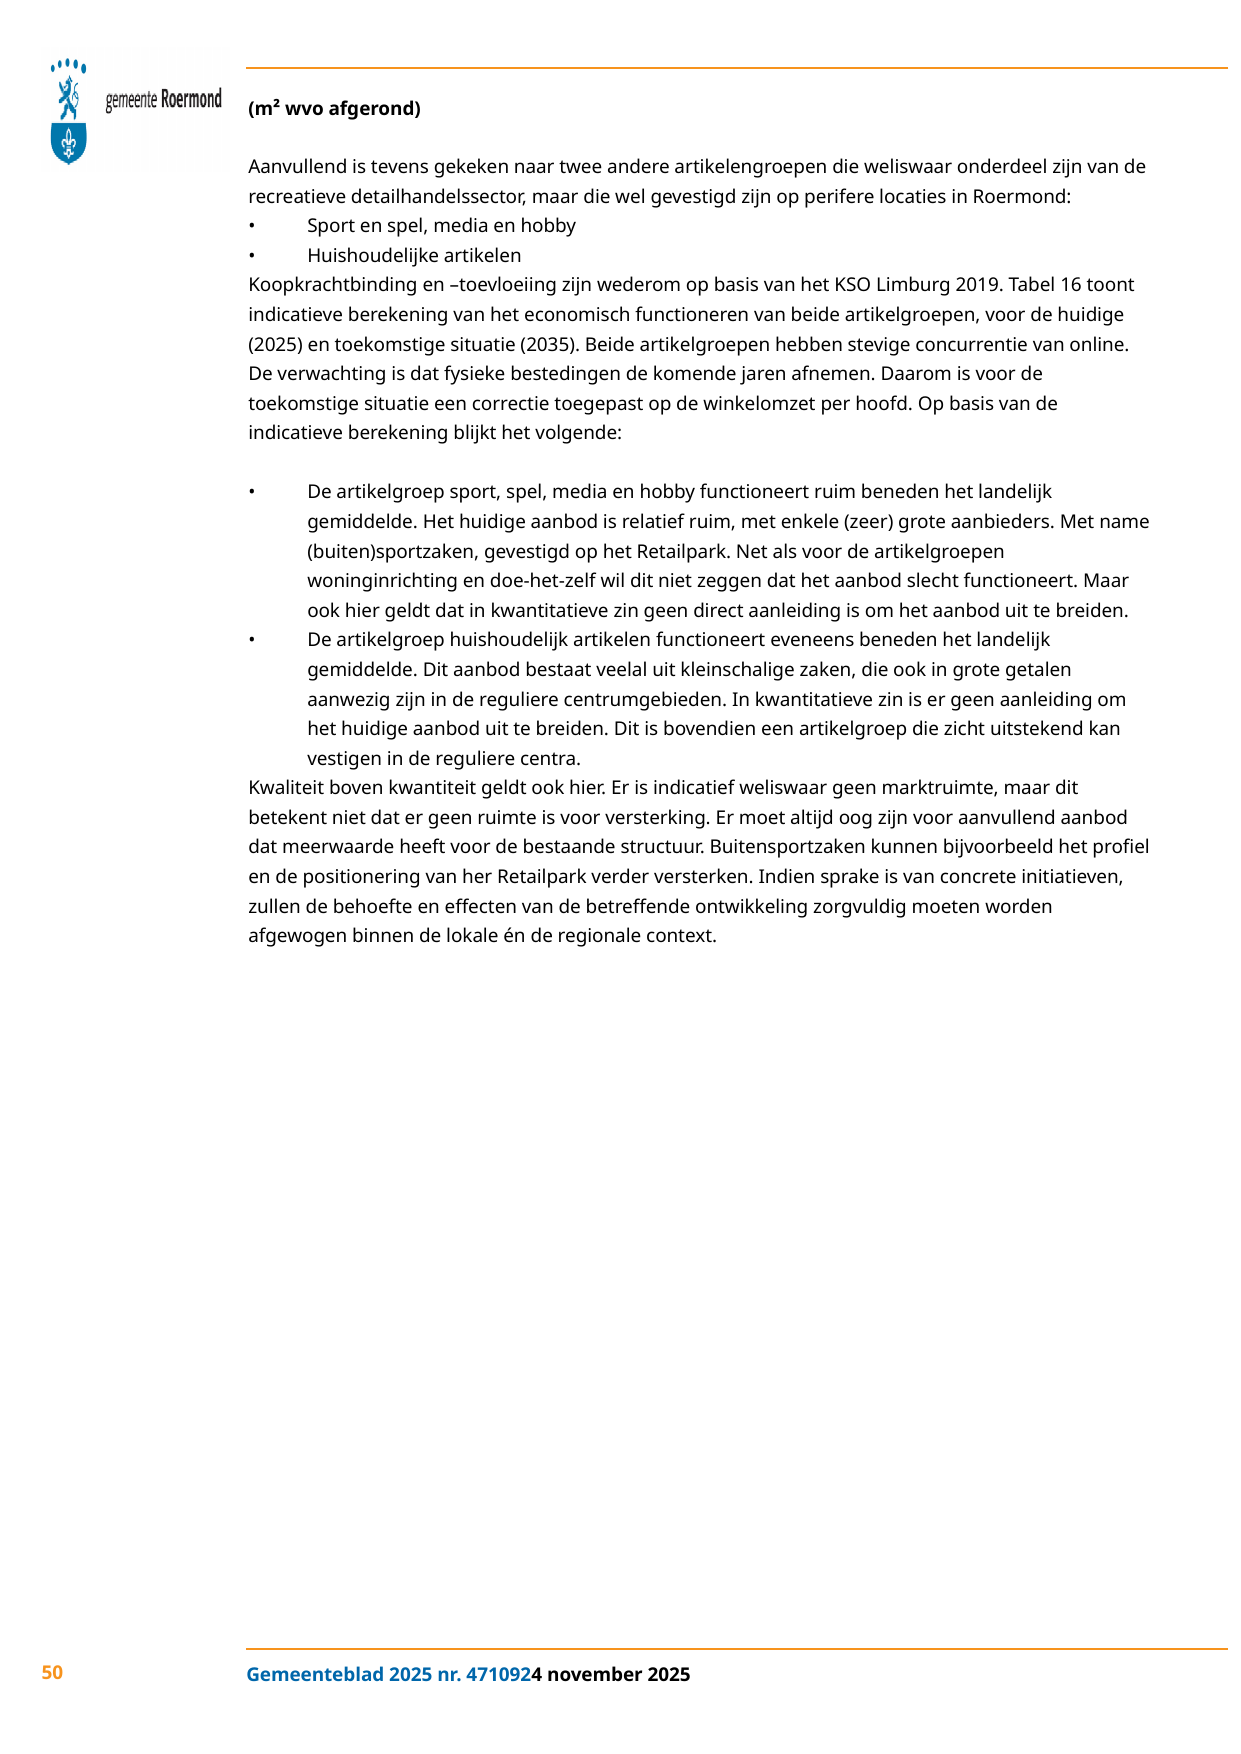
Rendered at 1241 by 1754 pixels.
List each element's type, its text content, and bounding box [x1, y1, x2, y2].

list De artikelgroep huishoudelijk artikelen functioneert eveneens beneden het landelijk gemiddelde. Dit aanbod bestaat veelal uit kleinschalige zaken, die ook in grote getalen aanwezig zijn in de reguliere centrumgebieden. In kwantitatieve zin is er geen aanleiding om het huidige aanbod uit te breiden. Dit is bovendien een artikelgroep die zicht uitstekend kan vestigen in de reguliere centra. [248, 627, 1152, 771]
text Aanvullend is tevens gekeken naar twee andere artikelengroepen die weliswaar onderdeel zijn van de recreatieve detailhandelssector, maar die wel gevestigd zijn op perifere locaties in Roermond: [248, 153, 1152, 209]
list Huishoudelijke artikelen [248, 242, 1152, 268]
list Sport en spel, media en hobby [248, 212, 1152, 238]
text Kwaliteit boven kwantiteit geldt ook hier. Er is indicatief weliswaar geen marktruimte, maar dit betekent niet dat er geen ruimte is voor versterking. Er moet altijd oog zijn voor aanvullend aanbod dat meerwaarde heeft voor de bestaande structuur. Buitensportzaken kunnen bijvoorbeeld het profiel en de positionering van her Retailpark verder versterken. Indien sprake is van concrete initiatieven, zullen de behoefte en effecten van de betreffende ontwikkeling zorgvuldig moeten worden afgewogen binnen de lokale én de regionale context. [248, 774, 1152, 948]
table_cell [429, 95, 609, 121]
table_cell [971, 95, 1152, 121]
table_cell [609, 95, 790, 121]
table_cell [790, 95, 971, 121]
text Koopkrachtbinding en –toevloeiing zijn wederom op basis van het KSO Limburg 2019. Tabel 16 toont indicatieve berekening van het economisch functioneren van beide artikelgroepen, voor de huidige (2025) en toekomstige situatie (2035). Beide artikelgroepen hebben stevige concurrentie van online. De verwachting is dat fysieke bestedingen de komende jaren afnemen. Daarom is voor de toekomstige situatie een correctie toegepast op de winkelomzet per hoofd. Op basis van de indicatieve berekening blijkt het volgende: [248, 272, 1152, 445]
list De artikelgroep sport, spel, media en hobby functioneert ruim beneden het landelijk gemiddelde. Het huidige aanbod is relatief ruim, met enkele (zeer) grote aanbieders. Met name (buiten)sportzaken, gevestigd op het Retailpark. Net als voor de artikelgroepen woninginrichting en doe-het-zelf wil dit niet zeggen dat het aanbod slecht functioneert. Maar ook hier geldt dat in kwantitatieve zin geen direct aanleiding is om het aanbod uit te breiden. [248, 479, 1152, 623]
picture [41, 47, 231, 172]
table_cell (m² wvo afgerond) [248, 95, 429, 121]
